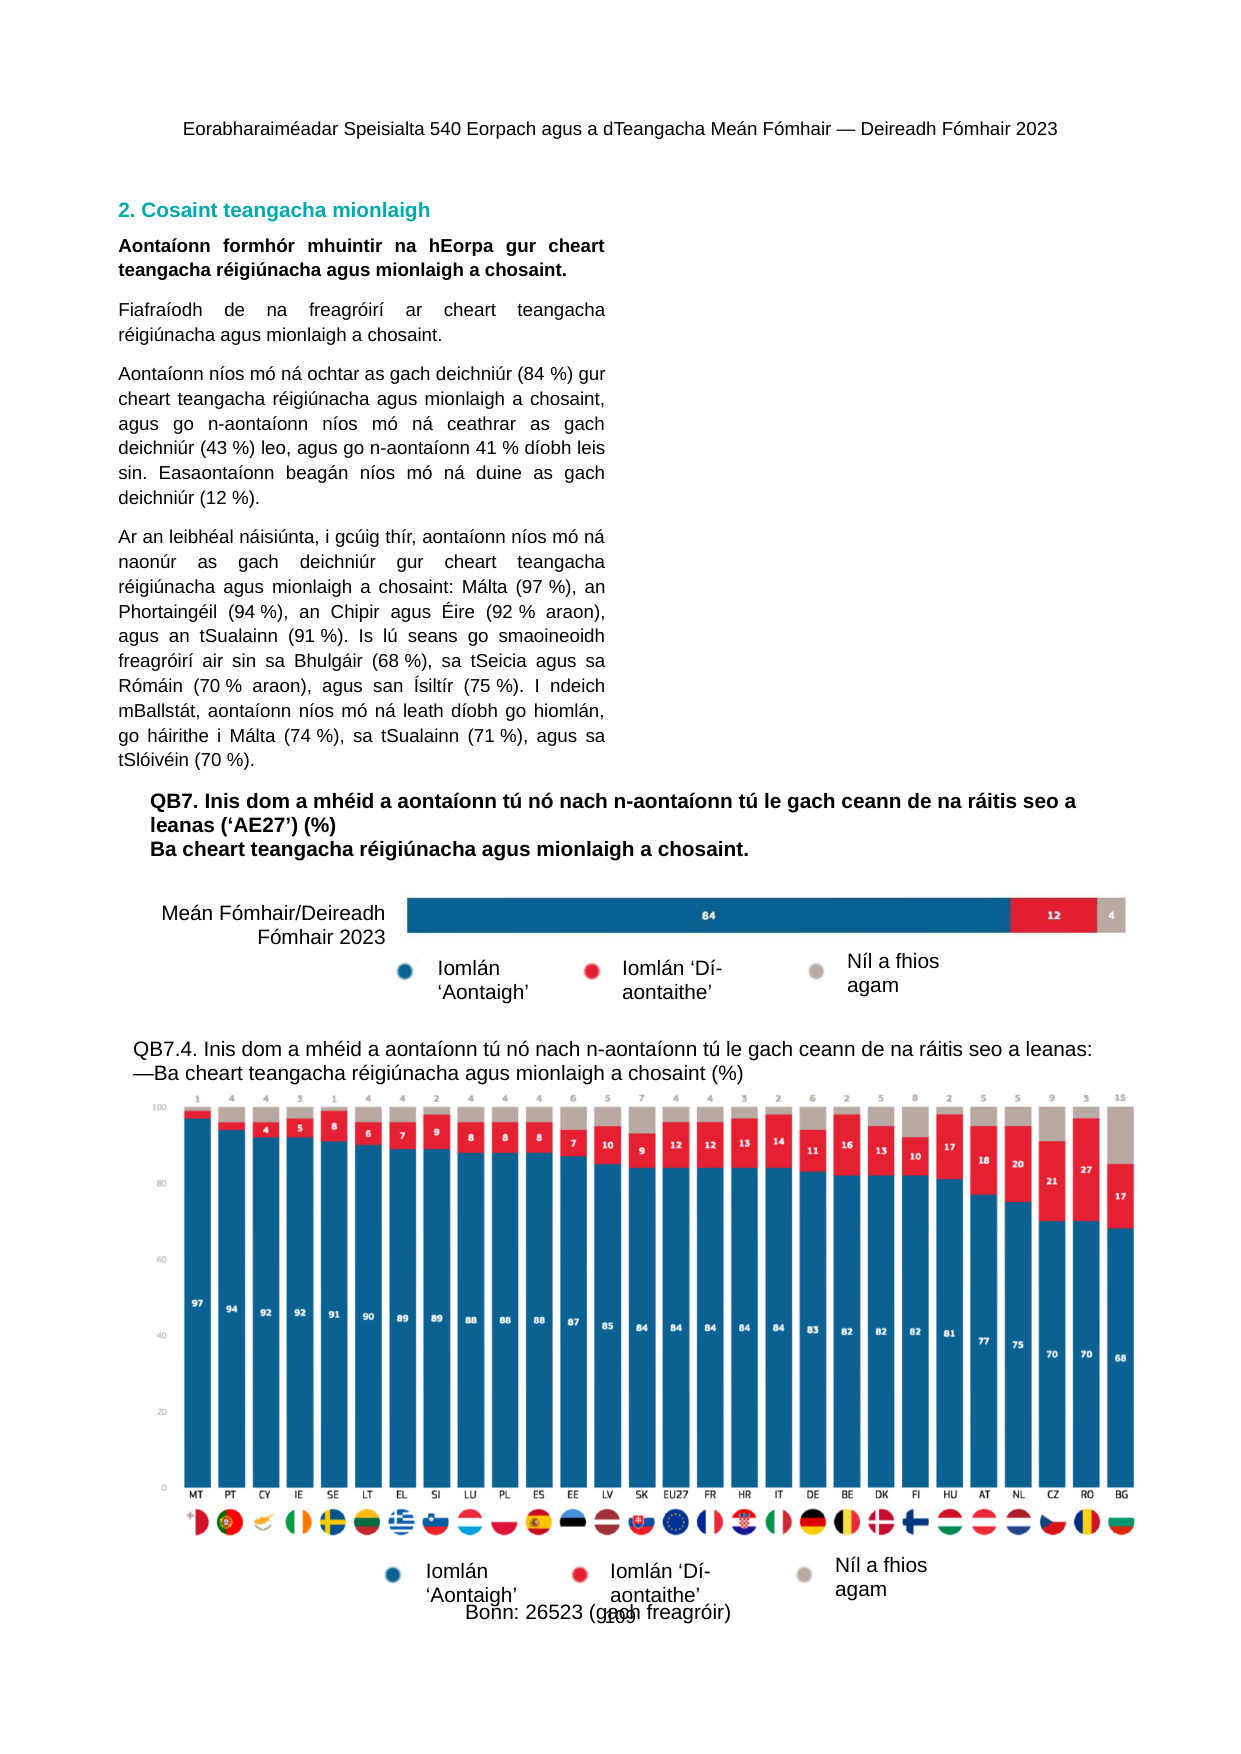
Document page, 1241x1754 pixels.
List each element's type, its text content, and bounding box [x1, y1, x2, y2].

subtitle 2. Cosaint teangacha mionlaigh [118, 198, 605, 222]
picture [378, 1550, 815, 1594]
text Aontaíonn níos mó ná ochtar as gach deichniúr (84 %) gur cheart teangacha réigiúnacha agus mionlaigh a chosaint, agus go n-aontaíonn níos mó ná ceathrar as gach deichniúr (43 %) leo, agus go n-aontaíonn 41 % díobh leis sin. Easaontaíonn beagán níos mó ná duine as gach deichniúr (12 %). [118, 363, 605, 508]
picture [390, 946, 827, 991]
picture [401, 888, 1134, 942]
text Fiafraíodh de na freagróirí ar cheart teangacha réigiúnacha agus mionlaigh a chosaint. [118, 298, 605, 345]
text Aontaíonn formhór mhuintir na hEorpa gur cheart teangacha réigiúnacha agus mionlaigh a chosaint. [118, 234, 605, 281]
picture [143, 1091, 1138, 1540]
text Ar an leibhéal náisiúnta, i gcúig thír, aontaíonn níos mó ná naonúr as gach deichniúr gur cheart teangacha réigiúnacha agus mionlaigh a chosaint: Málta (97 %), an Phortaingéil (94 %), an Chipir agus Éire (92 % araon), agus an tSualainn (91 %). Is lú seans go smaoineoidh freagróirí air sin sa Bhulgáir (68 %), sa tSeicia agus sa Rómáin (70 % araon), agus san Ísiltír (75 %). I ndeich mBallstát, aontaíonn níos mó ná leath díobh go hiomlán, go háirithe i Málta (74 %), sa tSualainn (71 %), agus sa tSlóivéin (70 %). [118, 526, 605, 771]
